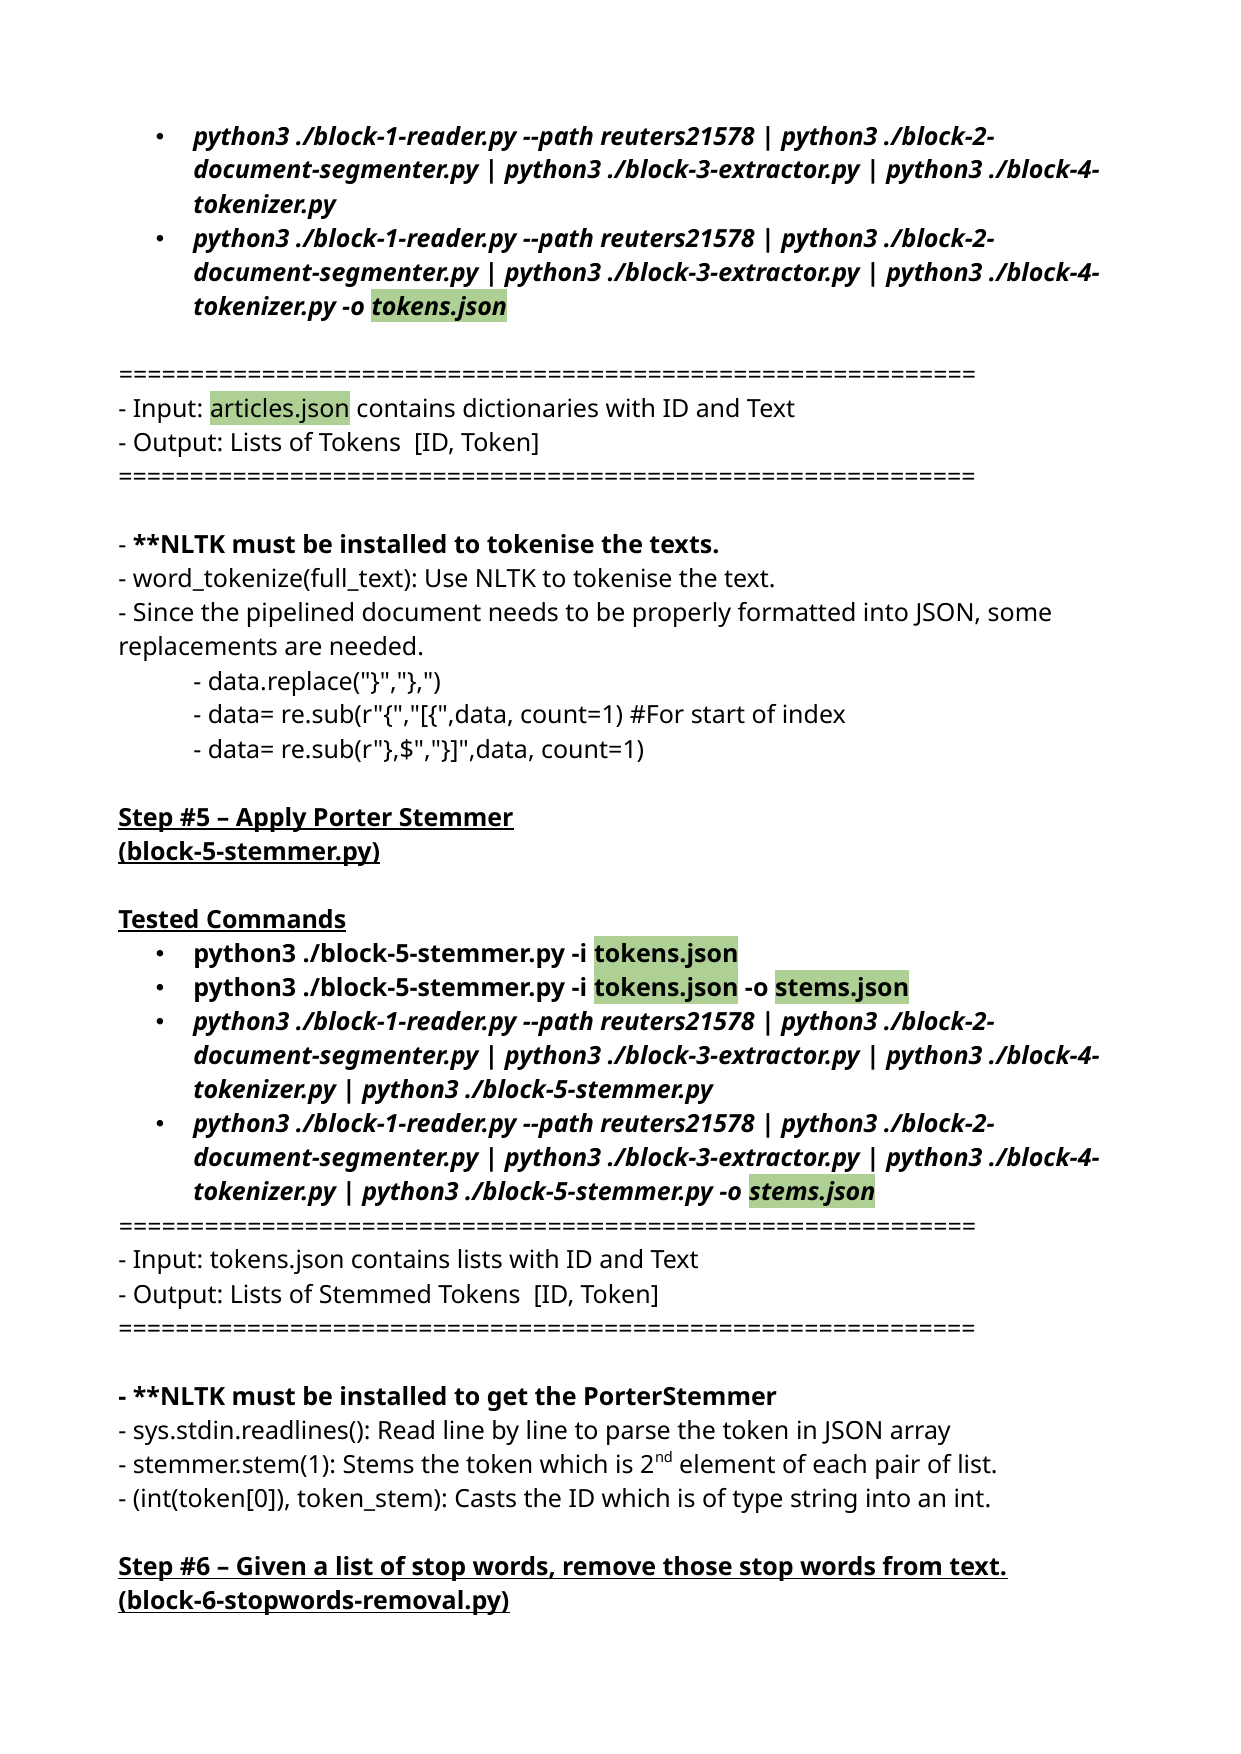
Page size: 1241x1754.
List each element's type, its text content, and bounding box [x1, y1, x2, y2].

list python3 ./block-1-reader.py --path reuters21578 | python3 ./block-2-document-segmenter.py | python3 ./block-3-extractor.py | python3 ./block-4-tokenizer.py | python3 ./block-5-stemmer.py [156, 1004, 1122, 1106]
list python3 ./block-5-stemmer.py -i tokens.json [156, 936, 1122, 970]
text (block-5-stemmer.py) [118, 833, 1122, 867]
text Step #5 – Apply Porter Stemmer [118, 799, 1122, 833]
text - Output: Lists of Tokens [ID, Token] [118, 425, 1122, 459]
text ============================================================ [118, 1208, 1122, 1242]
list python3 ./block-1-reader.py --path reuters21578 | python3 ./block-2-document-segmenter.py | python3 ./block-3-extractor.py | python3 ./block-4-tokenizer.py | python3 ./block-5-stemmer.py -o stems.json [156, 1106, 1122, 1208]
text - Since the pipelined document needs to be properly formatted into JSON, some replacements are needed. [118, 595, 1122, 663]
text Tested Commands [118, 902, 1122, 936]
text - data= re.sub(r"},$","}]",data, count=1) [118, 731, 1122, 765]
list python3 ./block-5-stemmer.py -i tokens.json -o stems.json [156, 970, 1122, 1004]
text ============================================================ [118, 357, 1122, 391]
text - Input: tokens.json contains lists with ID and Text [118, 1242, 1122, 1276]
text - Input: articles.json contains dictionaries with ID and Text [118, 391, 1122, 425]
text ============================================================ [118, 1310, 1122, 1344]
text - sys.stdin.readlines(): Read line by line to parse the token in JSON array [118, 1412, 1122, 1447]
list python3 ./block-1-reader.py --path reuters21578 | python3 ./block-2-document-segmenter.py | python3 ./block-3-extractor.py | python3 ./block-4-tokenizer.py -o tokens.json [156, 220, 1122, 322]
text ============================================================ [118, 459, 1122, 493]
text - word_tokenize(full_text): Use NLTK to tokenise the text. [118, 561, 1122, 595]
list python3 ./block-1-reader.py --path reuters21578 | python3 ./block-2-document-segmenter.py | python3 ./block-3-extractor.py | python3 ./block-4-tokenizer.py [156, 118, 1122, 220]
text (block-6-stopwords-removal.py) [118, 1583, 1122, 1617]
text Step #6 – Given a list of stop words, remove those stop words from text. [118, 1549, 1122, 1583]
text - stemmer.stem(1): Stems the token which is 2nd element of each pair of list. [118, 1447, 1122, 1481]
text - (int(token[0]), token_stem): Casts the ID which is of type string into an int. [118, 1481, 1122, 1515]
text - **NLTK must be installed to tokenise the texts. [118, 527, 1122, 561]
text - **NLTK must be installed to get the PorterStemmer [118, 1378, 1122, 1412]
text - data= re.sub(r"{","[{",data, count=1) #For start of index [118, 697, 1122, 731]
text - Output: Lists of Stemmed Tokens [ID, Token] [118, 1276, 1122, 1310]
text - data.replace("}","},") [118, 663, 1122, 697]
